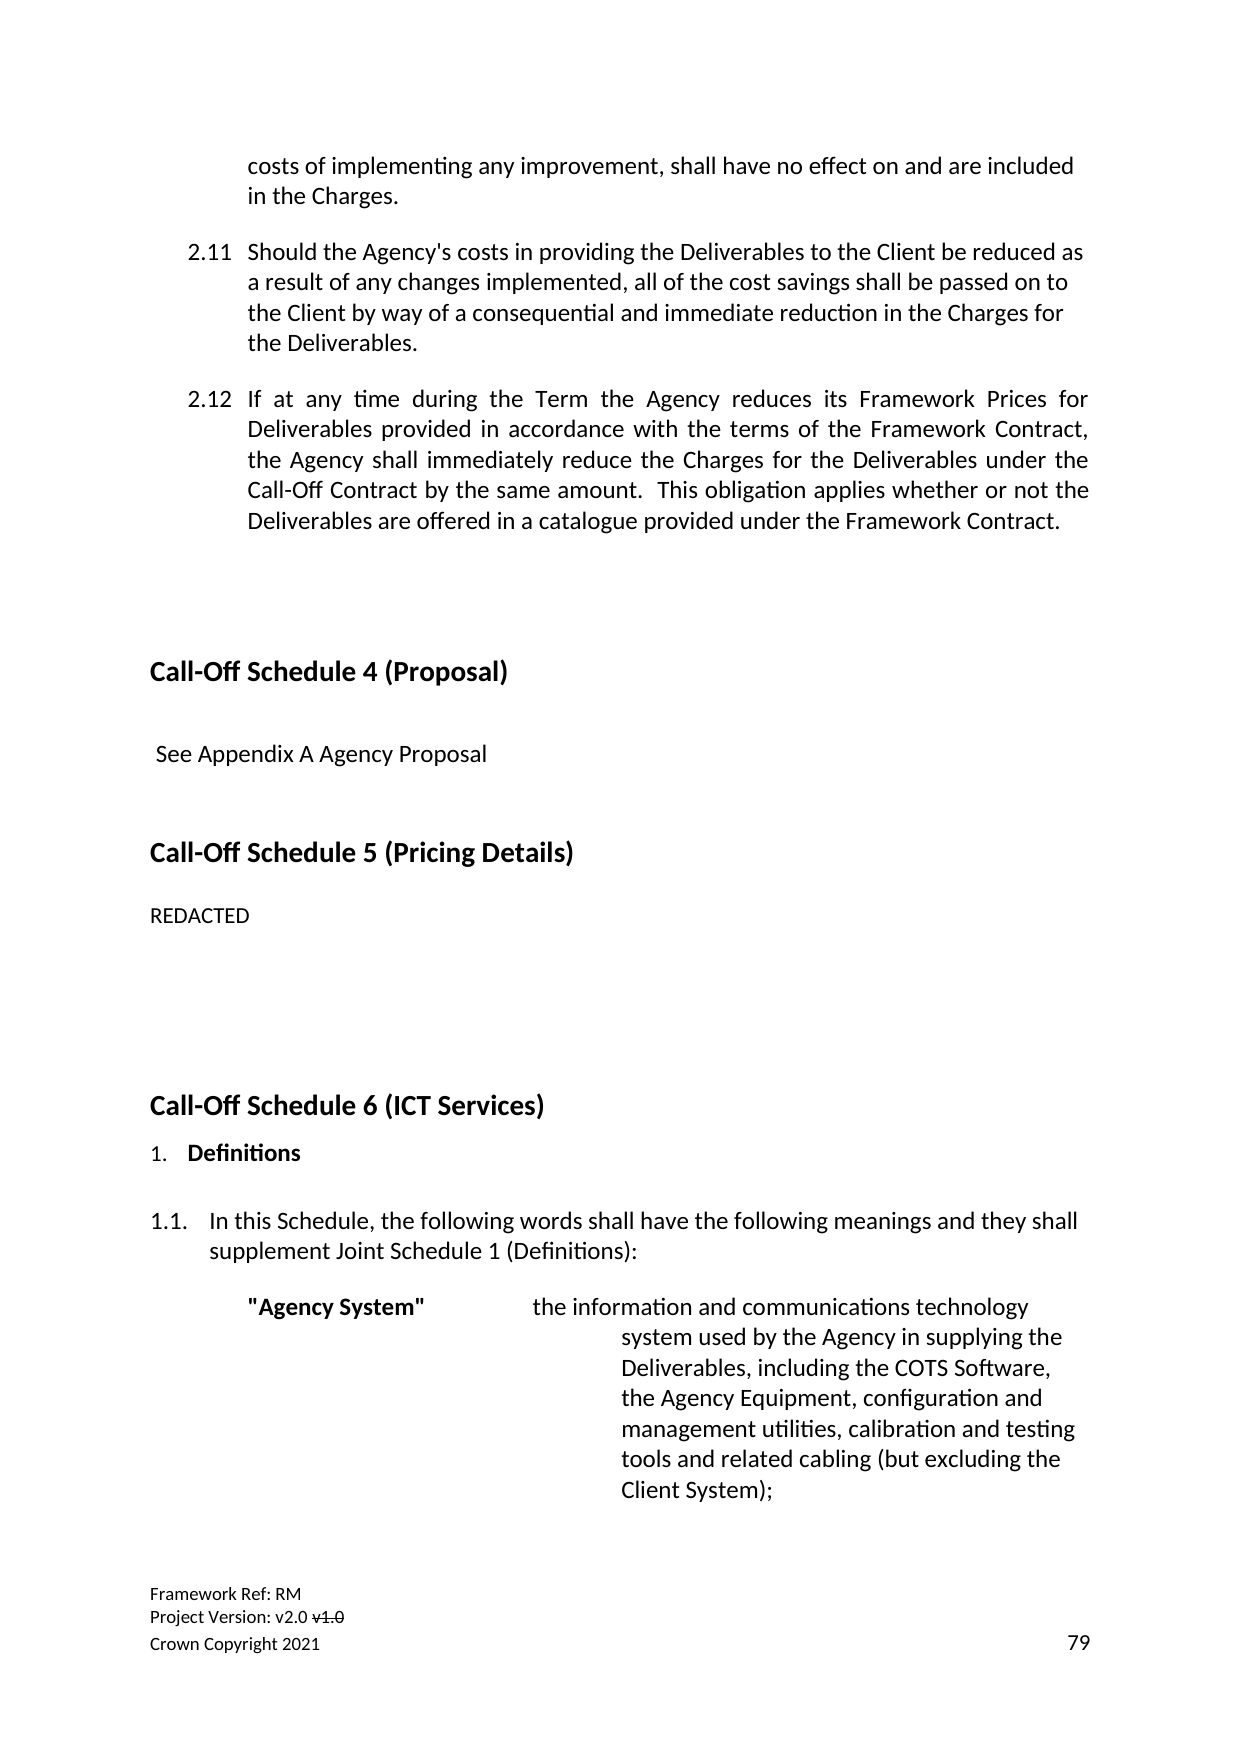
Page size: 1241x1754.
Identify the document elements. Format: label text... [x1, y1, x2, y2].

list If at any time during the Term the Agency reduces its Framework Prices for Deliverables provided in accordance with the terms of the Framework Contract, the Agency shall immediately reduce the Charges for the Deliverables under the Call-Off Contract by the same amount. This obligation applies whether or not the Deliverables are offered in a catalogue provided under the Framework Contract. [187, 383, 1090, 536]
table_header the information and communications technology system used by the Agency in supplying the Deliverables, including the COTS Software, the Agency Equipment, configuration and management utilities, calibration and testing tools and related cabling (but excluding the Client System); [521, 1279, 1090, 1517]
text Call-Off Schedule 5 (Pricing Details) [150, 834, 1090, 870]
list Should the Agency's costs in providing the Deliverables to the Client be reduced as a result of any changes implemented, all of the cost savings shall be passed on to the Client by way of a consequential and immediate reduction in the Charges for the Deliverables. [187, 236, 1090, 358]
list In this Schedule, the following words shall have the following meanings and they shall supplement Joint Schedule 1 (Definitions): [150, 1205, 1090, 1266]
table_header "Agency System" [236, 1279, 521, 1517]
list Definitions [150, 1137, 1090, 1167]
list costs of implementing any improvement, shall have no effect on and are included in the Charges. [187, 150, 1090, 211]
text See Appendix A Agency Proposal [150, 738, 1090, 768]
text REDACTED [150, 901, 1090, 929]
text Call-Off Schedule 6 (ICT Services) [150, 1087, 1090, 1122]
text Call-Off Schedule 4 (Proposal) [150, 653, 1090, 689]
